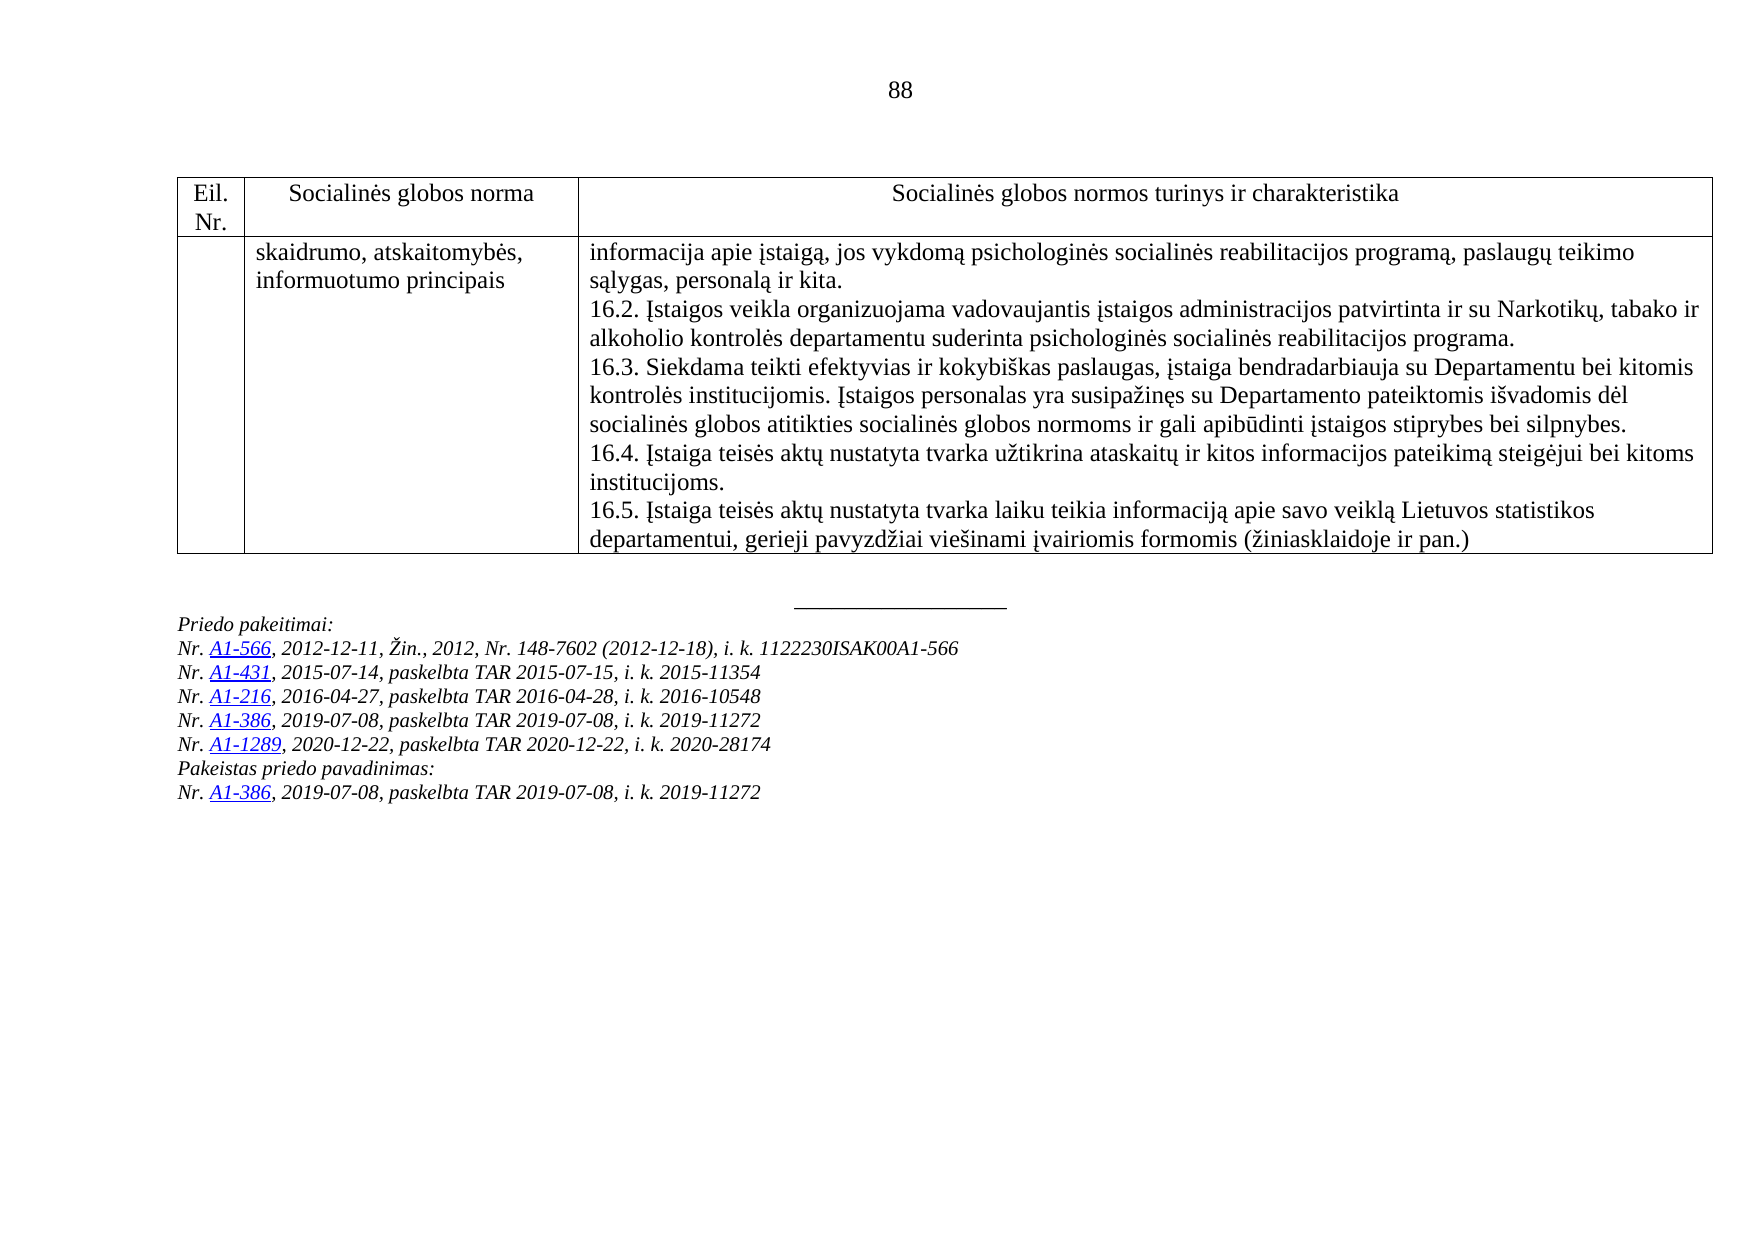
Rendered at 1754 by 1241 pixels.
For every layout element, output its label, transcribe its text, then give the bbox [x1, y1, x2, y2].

text Pakeistas priedo pavadinimas: [177, 756, 1624, 780]
table_header Socialinės globos normos turinys ir charakteristika [579, 178, 1712, 236]
text Nr. A1-386, 2019-07-08, paskelbta TAR 2019-07-08, i. k. 2019-11272 [177, 780, 1624, 804]
table_cell skaidrumo, atskaitomybės, informuotumo principais [245, 237, 578, 553]
text Nr. A1-566, 2012-12-11, Žin., 2012, Nr. 148-7602 (2012-12-18), i. k. 1122230ISAK00A1-566 [177, 636, 1624, 660]
text _________________ [177, 583, 1624, 612]
text Nr. A1-386, 2019-07-08, paskelbta TAR 2019-07-08, i. k. 2019-11272 [177, 708, 1624, 732]
text Priedo pakeitimai: [177, 612, 1624, 636]
table_header Socialinės globos norma [245, 178, 578, 236]
table_header Eil. Nr. [178, 178, 244, 236]
table_cell informacija apie įstaigą, jos vykdomą psichologinės socialinės reabilitacijos programą, paslaugų teikimo sąlygas, personalą ir kita. 16.2. Įstaigos veikla organizuojama vadovaujantis įstaigos administracijos patvirtinta ir su Narkotikų, tabako ir alkoholio kontrolės departamentu suderinta psichologinės socialinės reabilitacijos programa. 16.3. Siekdama teikti efektyvias ir kokybiškas paslaugas, įstaiga bendradarbiauja su Departamentu bei kitomis kontrolės institucijomis. Įstaigos personalas yra susipažinęs su Departamento pateiktomis išvadomis dėl socialinės globos atitikties socialinės globos normoms ir gali apibūdinti įstaigos stiprybes bei silpnybes. 16.4. Įstaiga teisės aktų nustatyta tvarka užtikrina ataskaitų ir kitos informacijos pateikimą steigėjui bei kitoms institucijoms. 16.5. Įstaiga teisės aktų nustatyta tvarka laiku teikia informaciją apie savo veiklą Lietuvos statistikos departamentui, gerieji pavyzdžiai viešinami įvairiomis formomis (žiniasklaidoje ir pan.) [579, 237, 1712, 553]
text Nr. A1-1289, 2020-12-22, paskelbta TAR 2020-12-22, i. k. 2020-28174 [177, 732, 1624, 756]
table_cell [178, 237, 244, 553]
text Nr. A1-216, 2016-04-27, paskelbta TAR 2016-04-28, i. k. 2016-10548 [177, 684, 1624, 708]
text Nr. A1-431, 2015-07-14, paskelbta TAR 2015-07-15, i. k. 2015-11354 [177, 660, 1624, 684]
